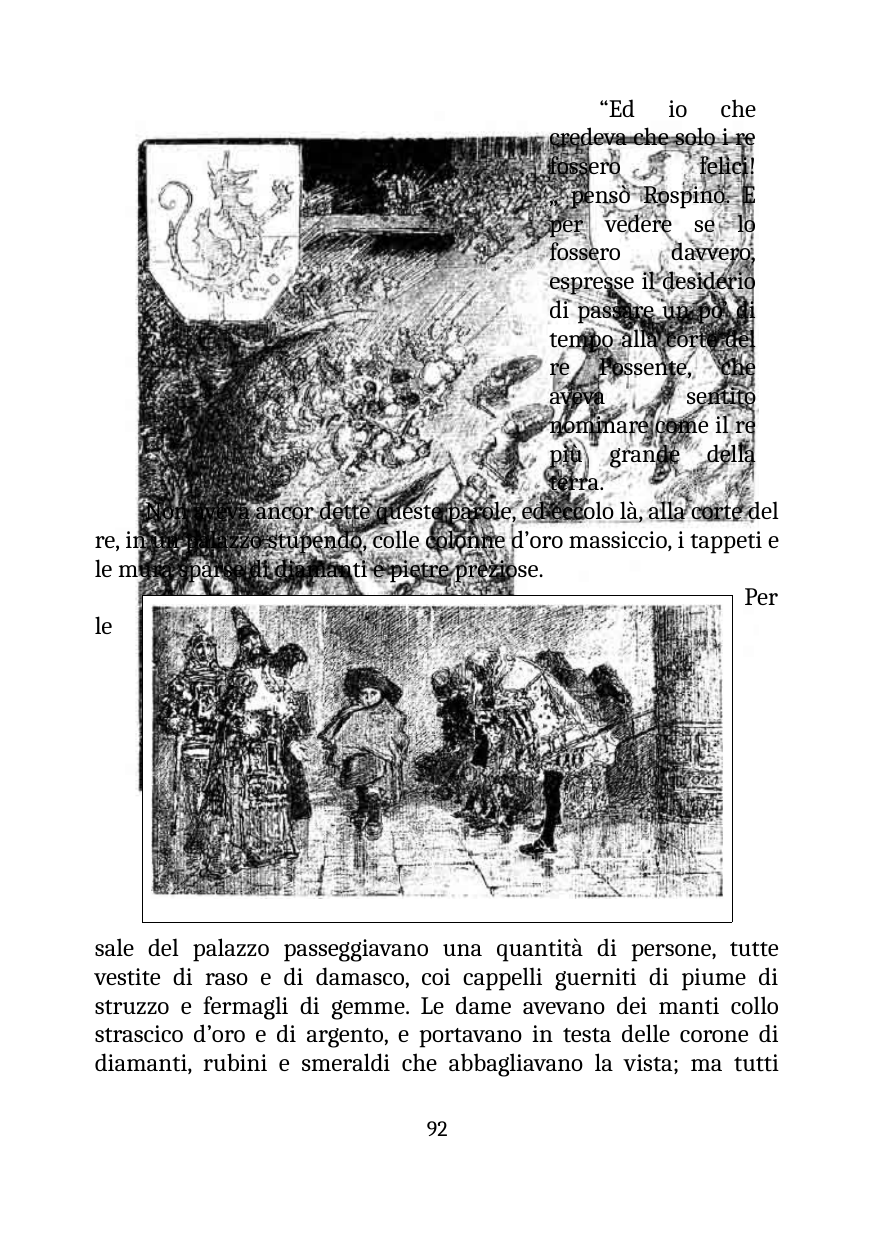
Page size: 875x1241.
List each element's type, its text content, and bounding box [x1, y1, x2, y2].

picture [115, 111, 759, 846]
picture [150, 604, 724, 899]
text Per le sale del palazzo passeggiavano una quantità di persone, tutte vestite di raso e di damasco, coi cappelli guerniti di piume di struzzo e fermagli di gemme. Le dame avevano dei manti collo strascico d’oro e di argento, e portavano in testa delle corone di diamanti, rubini e smeraldi che abbagliavano la vista; ma tutti [94, 583, 779, 1078]
picture [751, 508, 756, 518]
